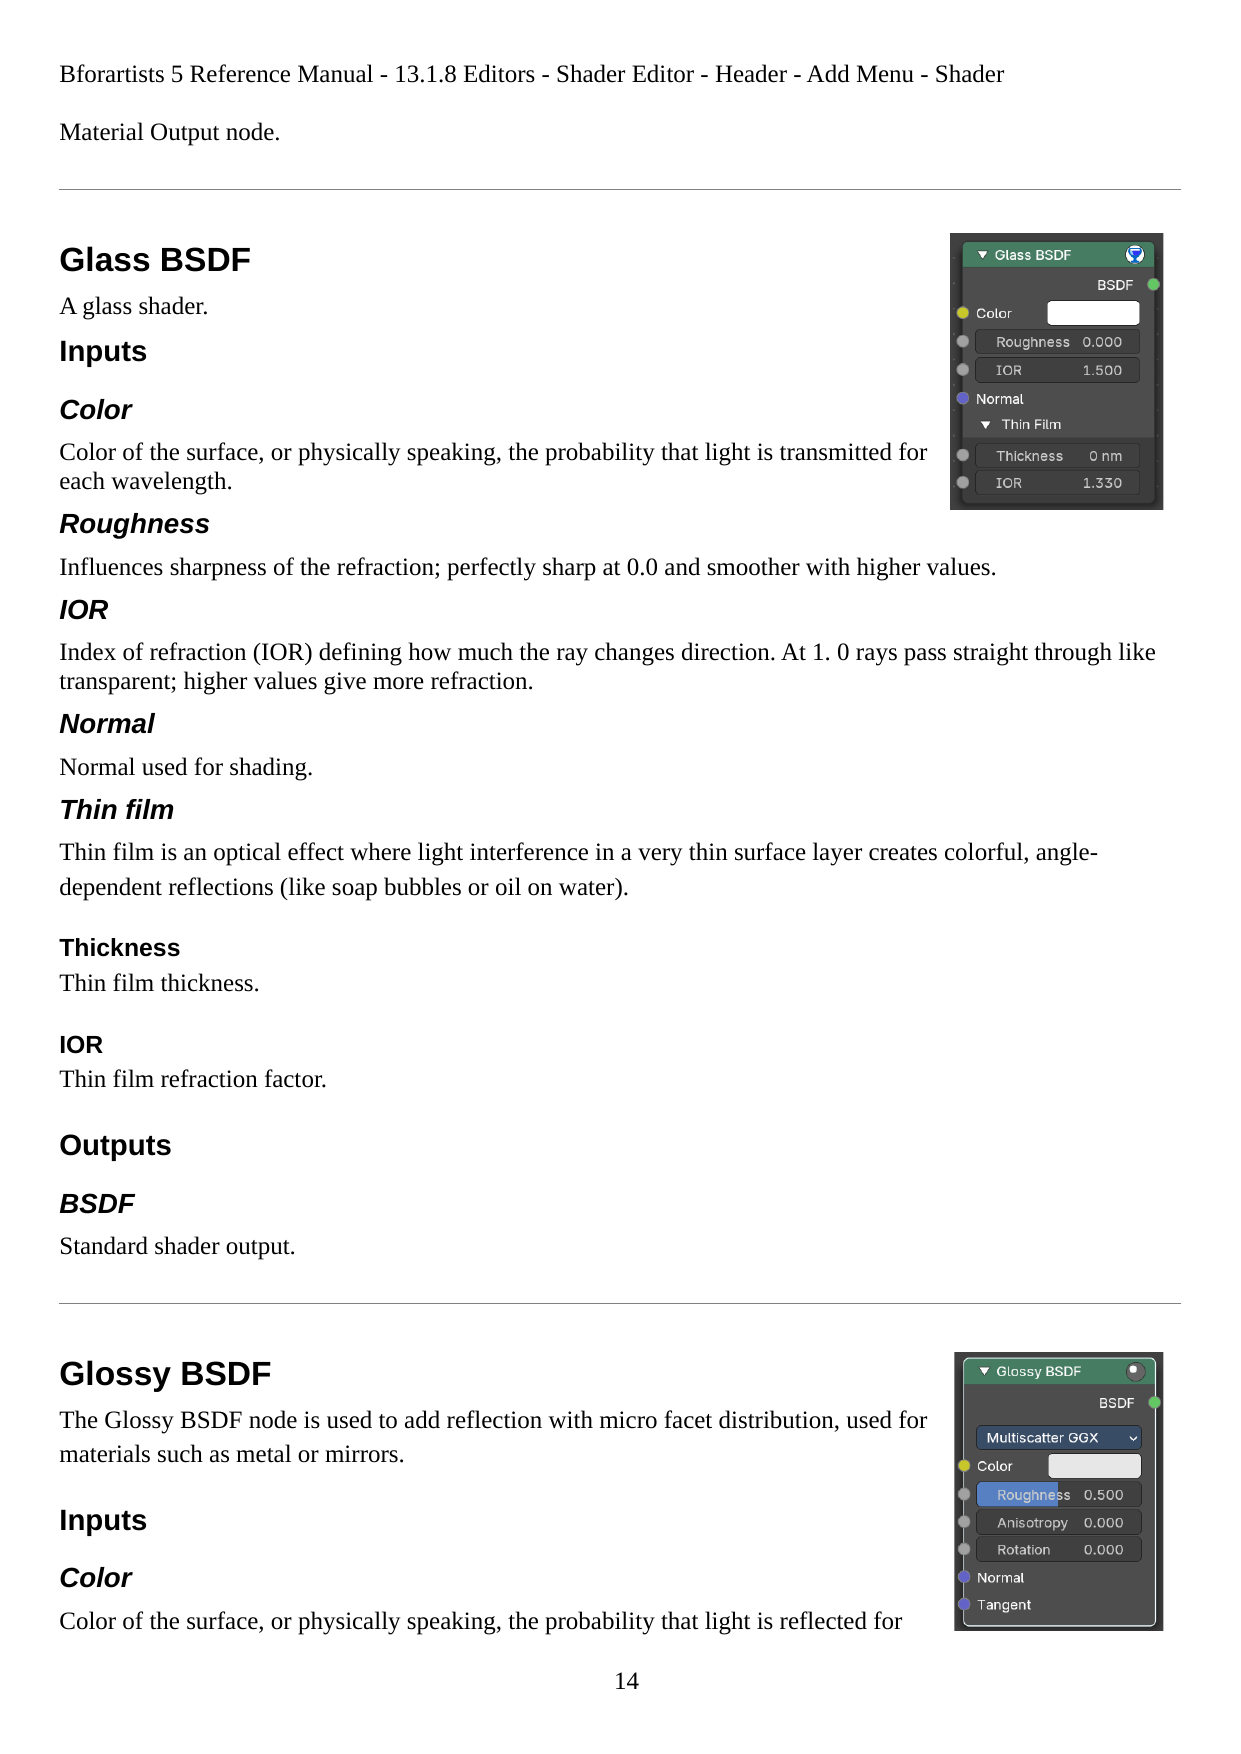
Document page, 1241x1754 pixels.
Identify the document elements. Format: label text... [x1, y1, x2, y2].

text Thin film refraction factor. [59, 1064, 1181, 1093]
subtitle Color [59, 1562, 954, 1594]
subtitle Normal [59, 707, 1181, 739]
subtitle Glossy BSDF [59, 1354, 954, 1392]
subtitle [1164, 393, 1181, 425]
picture [954, 1352, 1164, 1631]
text The Glossy BSDF node is used to add reflection with micro facet distribution, used for materials such as metal or mirrors. [59, 1405, 954, 1468]
subtitle BSDF [59, 1187, 1181, 1219]
subtitle Roughness [59, 507, 1181, 539]
subtitle [1164, 1562, 1181, 1594]
subtitle Glass BSDF [59, 240, 950, 278]
text Index of refraction (IOR) defining how much the ray changes direction. At 1. 0 rays pass straight through like transparent; higher values give more refraction. [59, 637, 1181, 695]
picture [950, 233, 1164, 510]
subtitle [1164, 334, 1181, 368]
text Standard shader output. [59, 1231, 1181, 1260]
text Color of the surface, or physically speaking, the probability that light is reflected for [59, 1606, 1181, 1635]
text Material Output node. [59, 117, 1181, 146]
text Normal used for shading. [59, 752, 1181, 781]
subtitle Thin film [59, 793, 1181, 825]
text Color of the surface, or physically speaking, the probability that light is transmitted for each wavelength. [59, 437, 950, 495]
text A glass shader. [59, 291, 950, 320]
subtitle [1164, 1354, 1181, 1392]
subtitle Inputs [59, 334, 950, 368]
subtitle Thickness [59, 933, 1181, 962]
subtitle IOR [59, 593, 1181, 625]
text Thin film thickness. [59, 968, 1181, 997]
subtitle Outputs [59, 1128, 1181, 1162]
text [1164, 291, 1181, 320]
subtitle [1164, 1503, 1181, 1537]
text Influences sharpness of the refraction; perfectly sharp at 0.0 and smoother with higher values. [59, 552, 1181, 581]
subtitle [1164, 240, 1181, 278]
text Thin film is an optical effect where light interference in a very thin surface layer creates colorful, angle-dependent reflections (like soap bubbles or oil on water). [59, 837, 1181, 901]
subtitle IOR [59, 1030, 1181, 1058]
subtitle Inputs [59, 1503, 954, 1537]
subtitle Color [59, 393, 950, 425]
